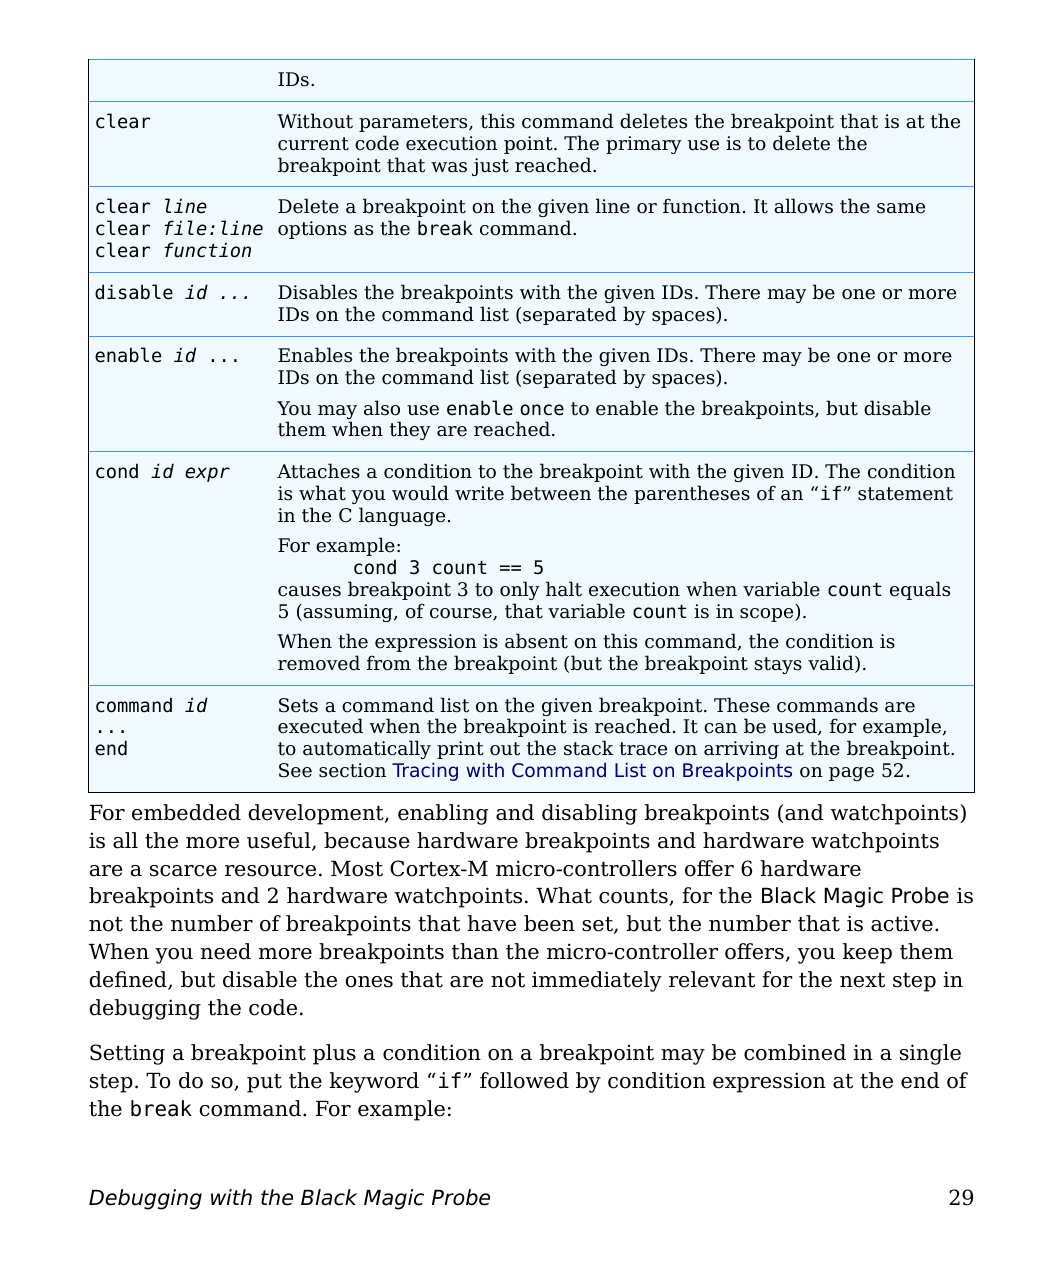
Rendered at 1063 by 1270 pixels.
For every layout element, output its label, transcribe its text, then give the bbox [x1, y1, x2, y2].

table_cell Attaches a condition to the breakpoint with the given ID. The condition is what you would write between the parentheses of an “if” statement in the C language. For example: cond 3 count == 5 causes breakpoint 3 to only halt execution when variable count equals 5 (assuming, of course, that variable count is in scope). When the expression is absent on this command, the condition is removed from the breakpoint (but the breakpoint stays valid). [272, 452, 974, 685]
text Setting a breakpoint plus a condition on a breakpoint may be combined in a single step. To do so, put the keyword “if” followed by condition expression at the end of the break command. For example: [88, 1041, 974, 1121]
table_cell IDs. [272, 60, 974, 101]
table_cell Disables the breakpoints with the given IDs. There may be one or more IDs on the command list (separated by spaces). [272, 273, 974, 336]
table_cell disable id ... [89, 273, 272, 336]
table_cell clear [89, 102, 272, 186]
table_cell cond id expr [89, 452, 272, 685]
table_cell Sets a command list on the given breakpoint. These commands are executed when the breakpoint is reached. It can be used, for example, to automatically print out the stack trace on arriving at the breakpoint. See section Tracing with Command List on Breakpoints on page 52. [272, 686, 974, 792]
table_cell Delete a breakpoint on the given line or function. It allows the same options as the break command. [272, 187, 974, 272]
table_cell Without parameters, this command deletes the breakpoint that is at the current code execution point. The primary use is to delete the breakpoint that was just reached. [272, 102, 974, 186]
text For embedded development, enabling and disabling breakpoints (and watchpoints) is all the more useful, because hardware breakpoints and hardware watchpoints are a scarce resource. Most Cortex-M micro-controllers offer 6 hardware breakpoints and 2 hardware watchpoints. What counts, for the Black Magic Probe is not the number of breakpoints that have been set, but the number that is active. When you need more breakpoints than the micro-controller offers, you keep them defined, but disable the ones that are not immediately relevant for the next step in debugging the code. [88, 801, 974, 1020]
table_cell Enables the breakpoints with the given IDs. There may be one or more IDs on the command list (separated by spaces). You may also use enable once to enable the breakpoints, but disable them when they are reached. [272, 337, 974, 451]
table_cell enable id ... [89, 337, 272, 451]
table_cell clear line clear file:line clear function [89, 187, 272, 272]
table_cell [89, 60, 272, 101]
table_cell command id ... end [89, 686, 272, 792]
